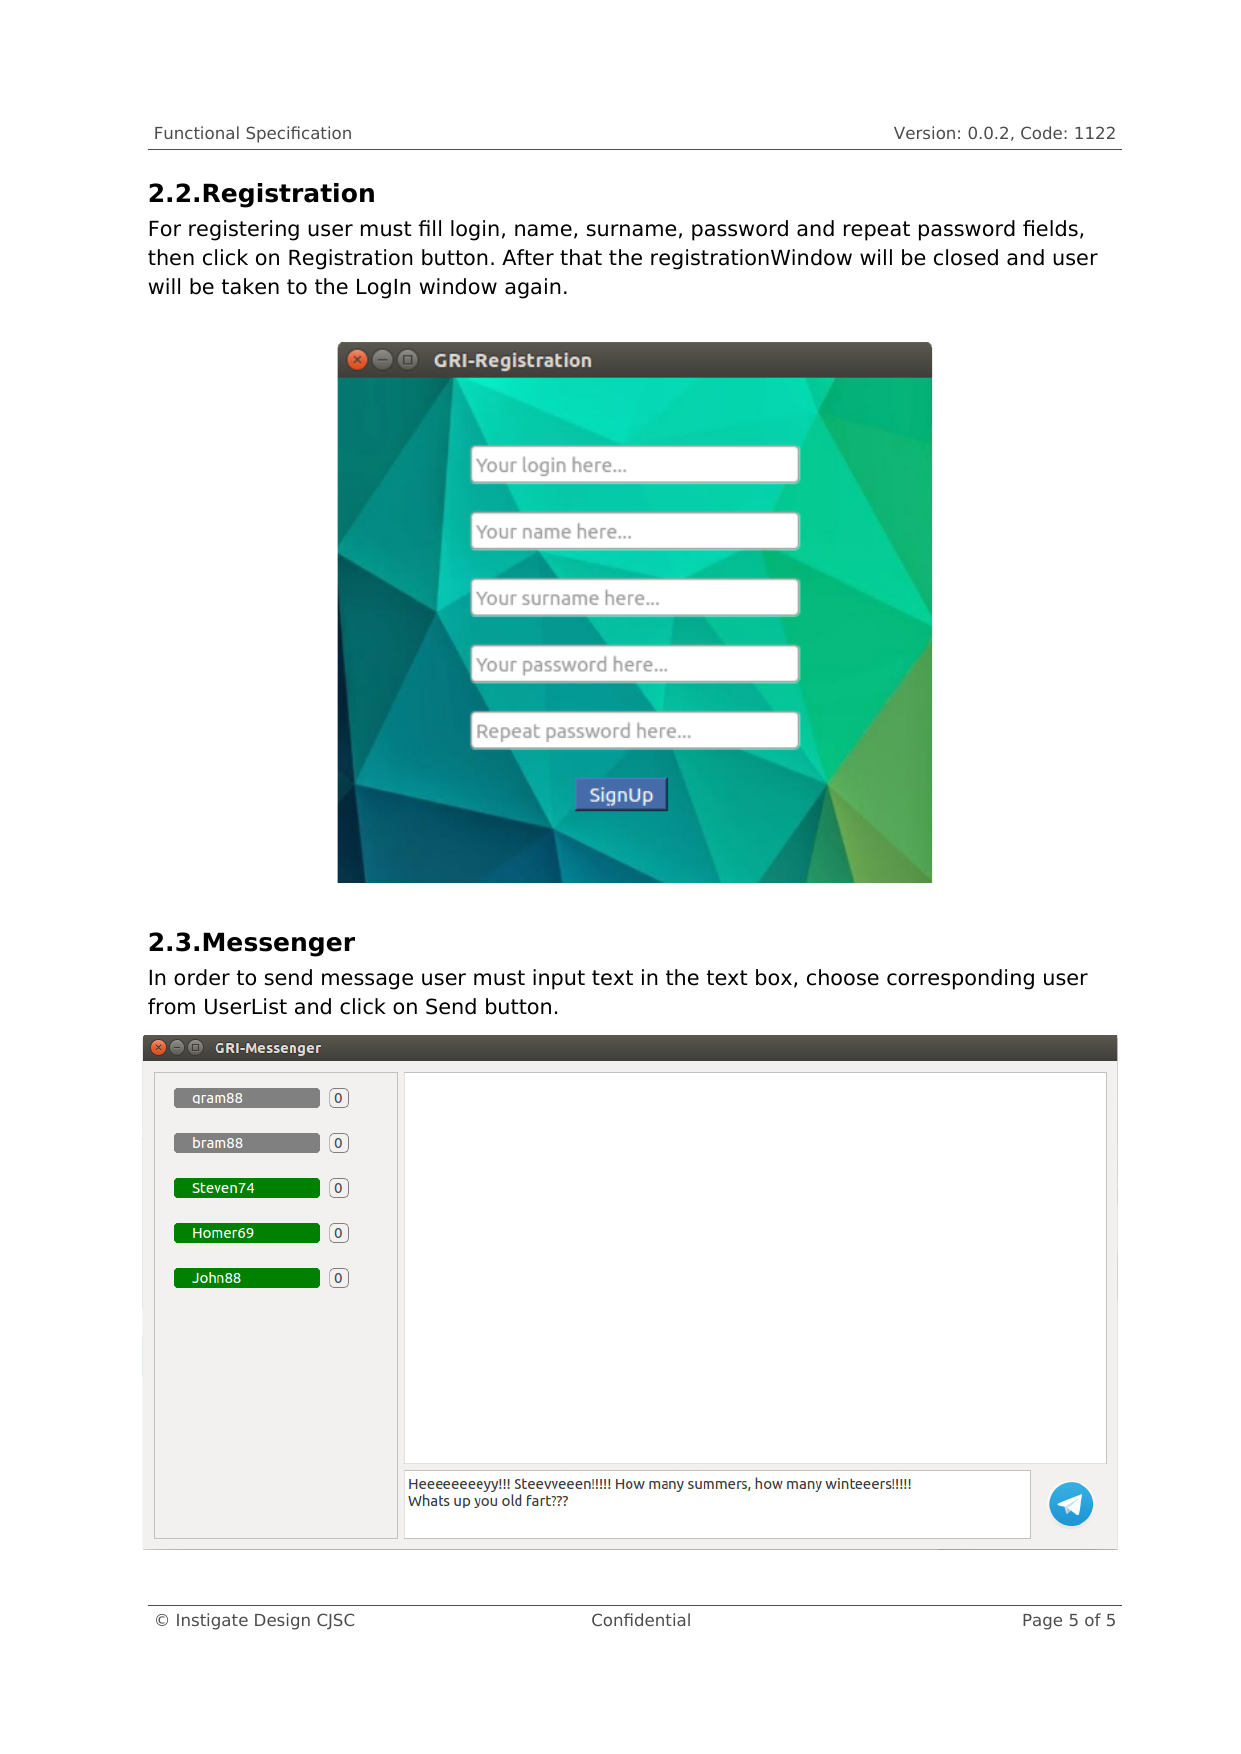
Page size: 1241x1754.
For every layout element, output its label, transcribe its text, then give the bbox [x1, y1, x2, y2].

text For registering user must fill login, name, surname, password and repeat password fields, then click on Registration button. After that the registrationWindow will be closed and user will be taken to the LogIn window again. [148, 217, 1122, 299]
text In order to send message user must input text in the text box, choose corresponding user from UserList and click on Send button. [148, 966, 1122, 1019]
picture [357, 795, 482, 883]
picture [337, 342, 933, 883]
picture [337, 647, 345, 723]
picture [337, 724, 342, 732]
picture [462, 822, 470, 831]
picture [337, 758, 350, 772]
subtitle Registration [148, 179, 1122, 208]
subtitle Messenger [148, 928, 1122, 957]
picture [337, 810, 357, 853]
picture [142, 1035, 1118, 1550]
picture [337, 870, 351, 883]
picture [337, 791, 343, 801]
